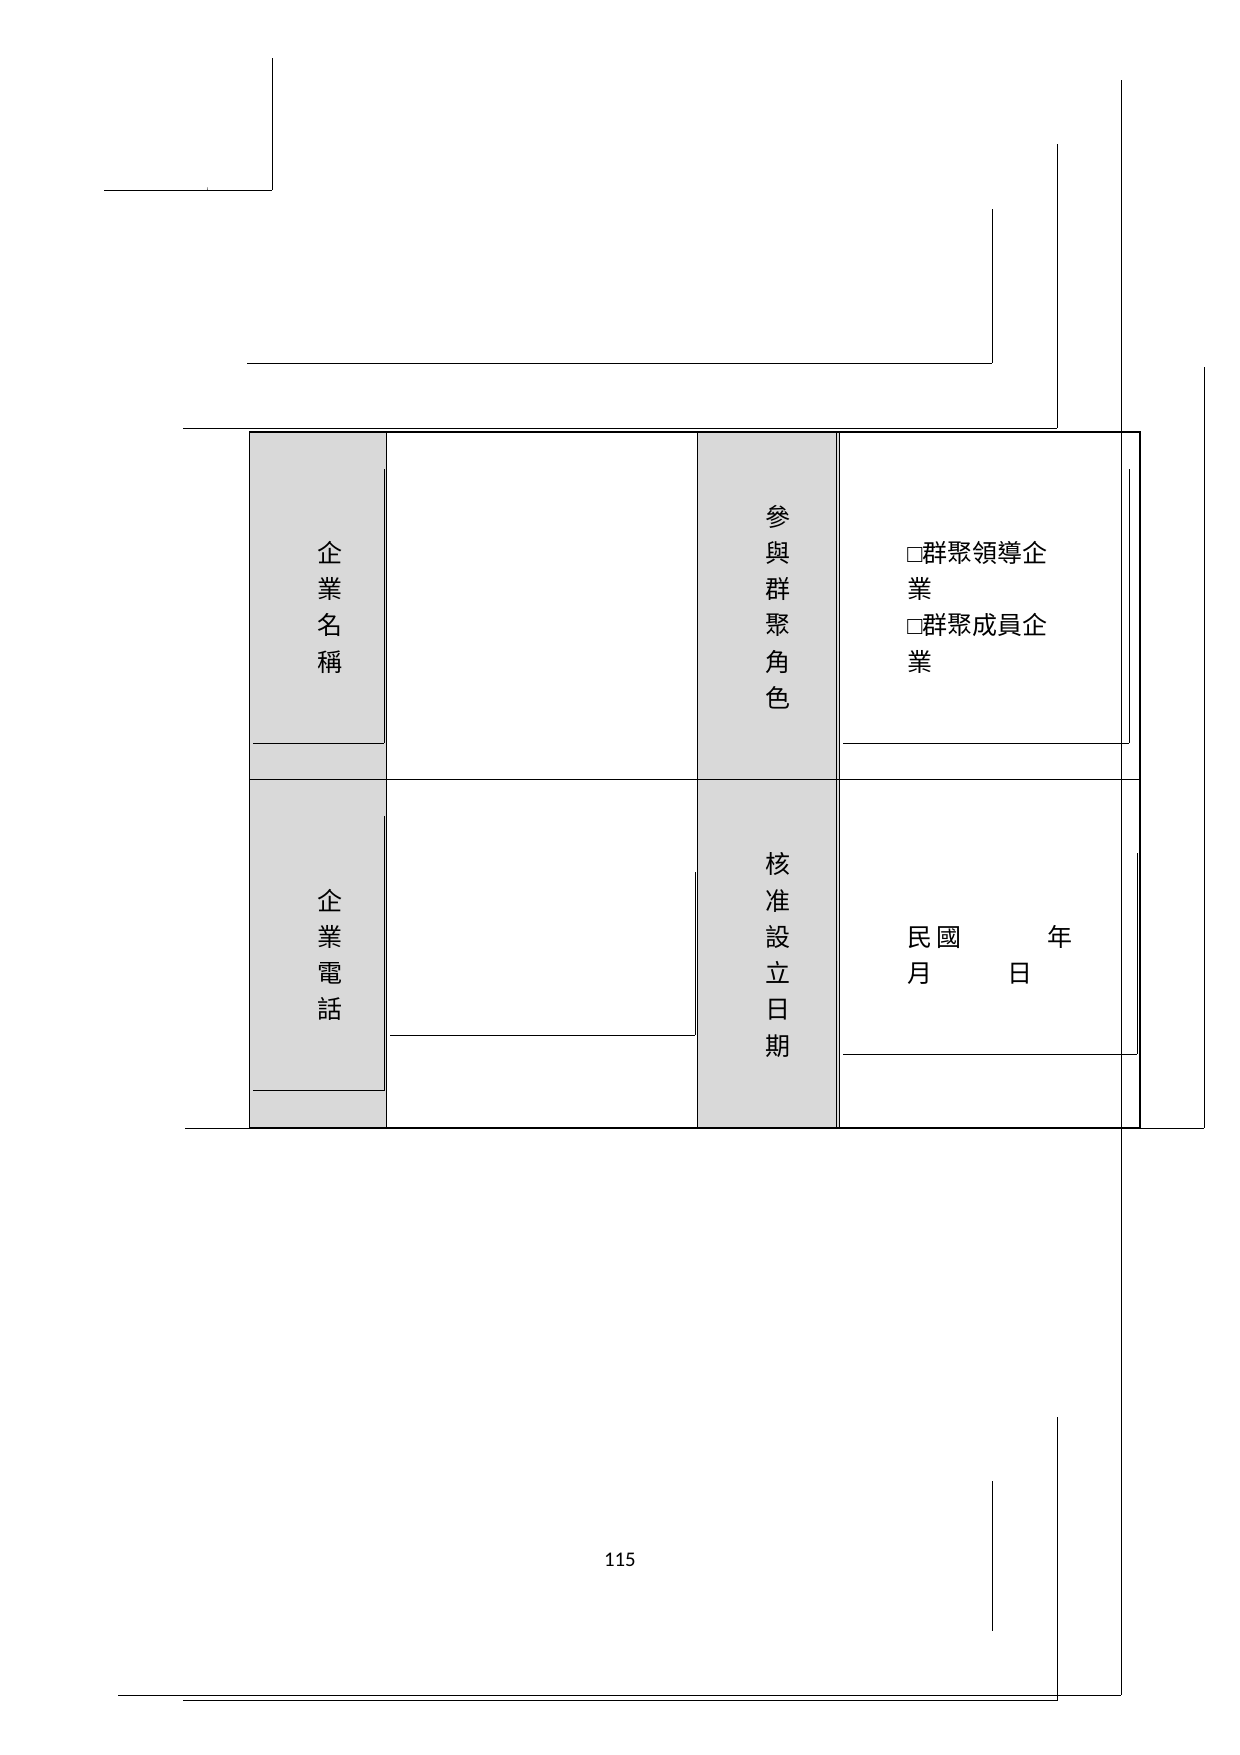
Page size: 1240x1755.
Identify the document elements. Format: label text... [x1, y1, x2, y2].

table_cell 企業電話 [250, 780, 386, 1127]
table_cell [387, 433, 697, 779]
table_cell [1122, 780, 1139, 1127]
table_cell □群聚領導企業 □群聚成員企業 [840, 433, 1121, 779]
table_cell 參與群聚角色 [698, 433, 836, 779]
table_cell 民國 年 月 日 [840, 780, 1121, 1127]
table_cell 企業名稱 [250, 433, 386, 779]
table_cell [1122, 433, 1139, 779]
table_cell 核准設立日期 [698, 780, 836, 1127]
table_cell [387, 780, 697, 1127]
